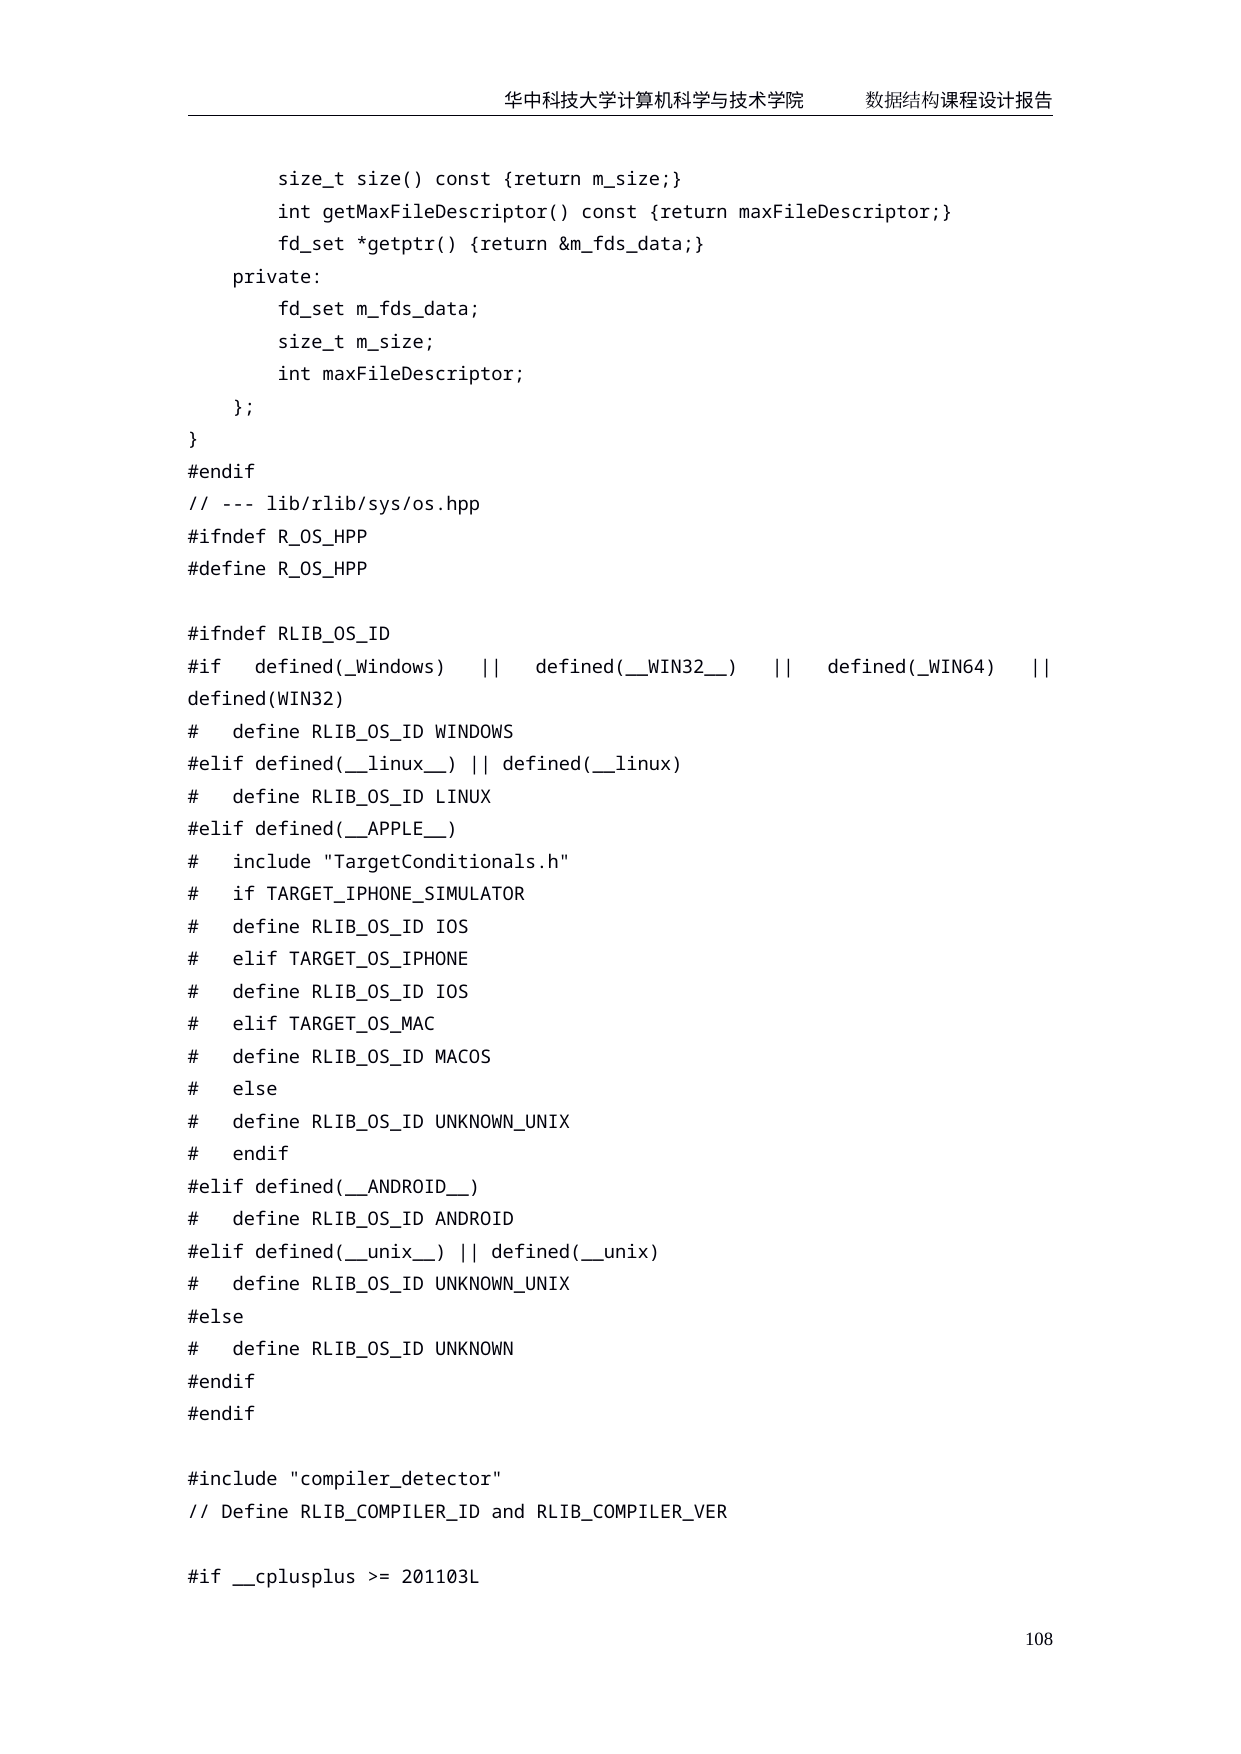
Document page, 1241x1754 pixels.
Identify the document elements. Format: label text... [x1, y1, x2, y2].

text # else [187, 1072, 1053, 1104]
text int getMaxFileDescriptor() const {return maxFileDescriptor;} [187, 194, 1053, 227]
text }; [187, 389, 1053, 422]
text #ifndef R_OS_HPP [187, 519, 1053, 552]
text // Define RLIB_COMPILER_ID and RLIB_COMPILER_VER [187, 1494, 1053, 1527]
text # define RLIB_OS_ID MACOS [187, 1039, 1053, 1072]
text fd_set m_fds_data; [187, 292, 1053, 324]
text # define RLIB_OS_ID LINUX [187, 779, 1053, 812]
text #if __cplusplus >= 201103L [187, 1559, 1053, 1592]
text #include "compiler_detector" [187, 1462, 1053, 1494]
text #else [187, 1299, 1053, 1332]
text # define RLIB_OS_ID IOS [187, 909, 1053, 942]
text fd_set *getptr() {return &m_fds_data;} [187, 227, 1053, 259]
text # endif [187, 1137, 1053, 1169]
text #elif defined(__linux__) || defined(__linux) [187, 747, 1053, 779]
text int maxFileDescriptor; [187, 357, 1053, 389]
text # if TARGET_IPHONE_SIMULATOR [187, 877, 1053, 909]
text # elif TARGET_OS_IPHONE [187, 942, 1053, 974]
text #endif [187, 1364, 1053, 1397]
text #ifndef RLIB_OS_ID [187, 617, 1053, 649]
text size_t m_size; [187, 324, 1053, 357]
text private: [187, 259, 1053, 292]
text # define RLIB_OS_ID WINDOWS [187, 714, 1053, 747]
text # define RLIB_OS_ID UNKNOWN_UNIX [187, 1267, 1053, 1299]
text #if defined(_Windows) || defined(__WIN32__) || defined(_WIN64) || defined(WIN32) [187, 649, 1053, 714]
text #elif defined(__ANDROID__) [187, 1169, 1053, 1202]
text # define RLIB_OS_ID UNKNOWN [187, 1332, 1053, 1364]
text # define RLIB_OS_ID IOS [187, 974, 1053, 1007]
text #elif defined(__unix__) || defined(__unix) [187, 1234, 1053, 1267]
text } [187, 422, 1053, 454]
text # define RLIB_OS_ID UNKNOWN_UNIX [187, 1104, 1053, 1137]
text size_t size() const {return m_size;} [187, 162, 1053, 194]
text #endif [187, 1397, 1053, 1429]
text # elif TARGET_OS_MAC [187, 1007, 1053, 1039]
text #elif defined(__APPLE__) [187, 812, 1053, 844]
text #define R_OS_HPP [187, 552, 1053, 584]
text # include "TargetConditionals.h" [187, 844, 1053, 877]
text // --- lib/rlib/sys/os.hpp [187, 487, 1053, 519]
text # define RLIB_OS_ID ANDROID [187, 1202, 1053, 1234]
text #endif [187, 454, 1053, 487]
